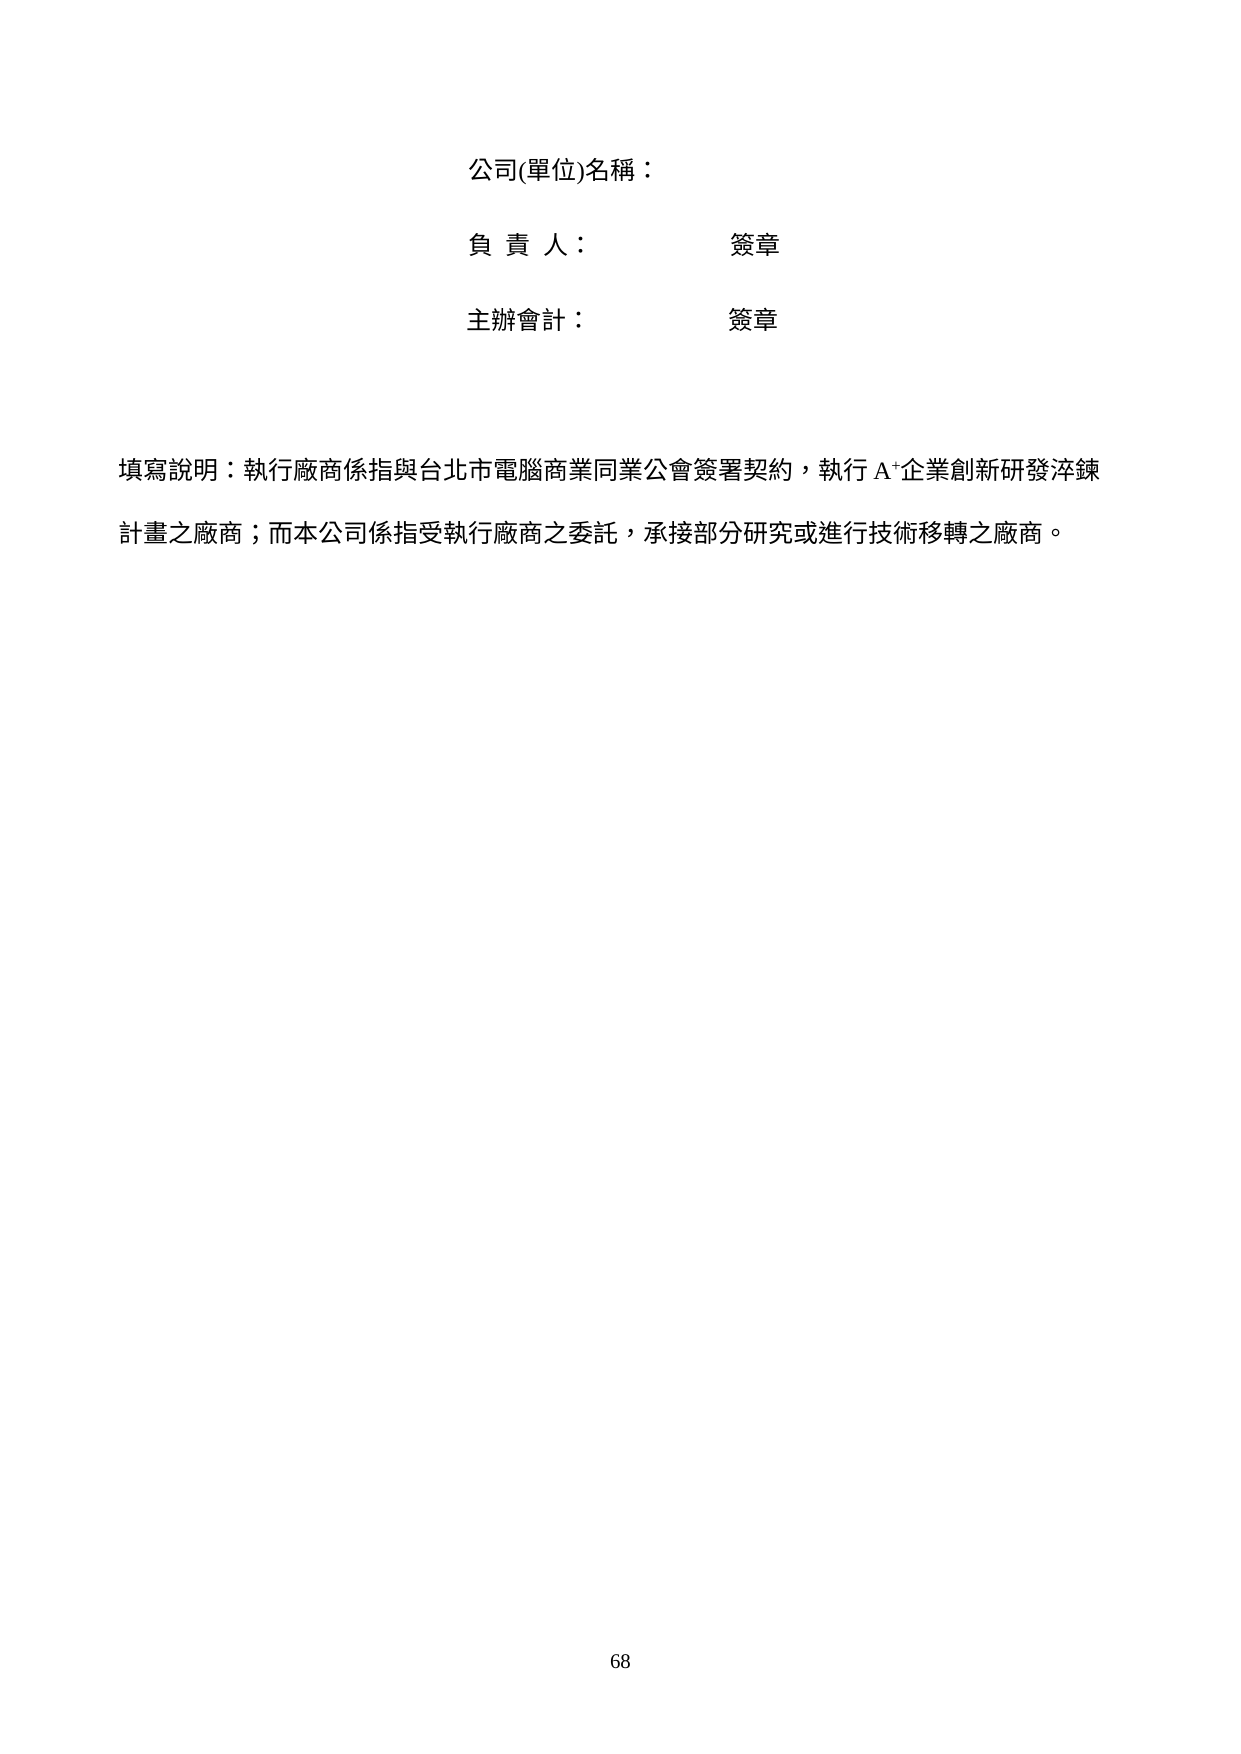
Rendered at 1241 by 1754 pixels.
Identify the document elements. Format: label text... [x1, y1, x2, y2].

text 公司(單位)名稱： [168, 127, 1122, 189]
text 負 責 人： 簽章 [168, 202, 1122, 264]
text 主辦會計： 簽章 [178, 277, 1122, 339]
text 填寫說明：執行廠商係指與台北市電腦商業同業公會簽署契約，執行A+企業創新研發淬鍊計畫之廠商；而本公司係指受執行廠商之委託，承接部分研究或進行技術移轉之廠商。 [118, 427, 1122, 552]
